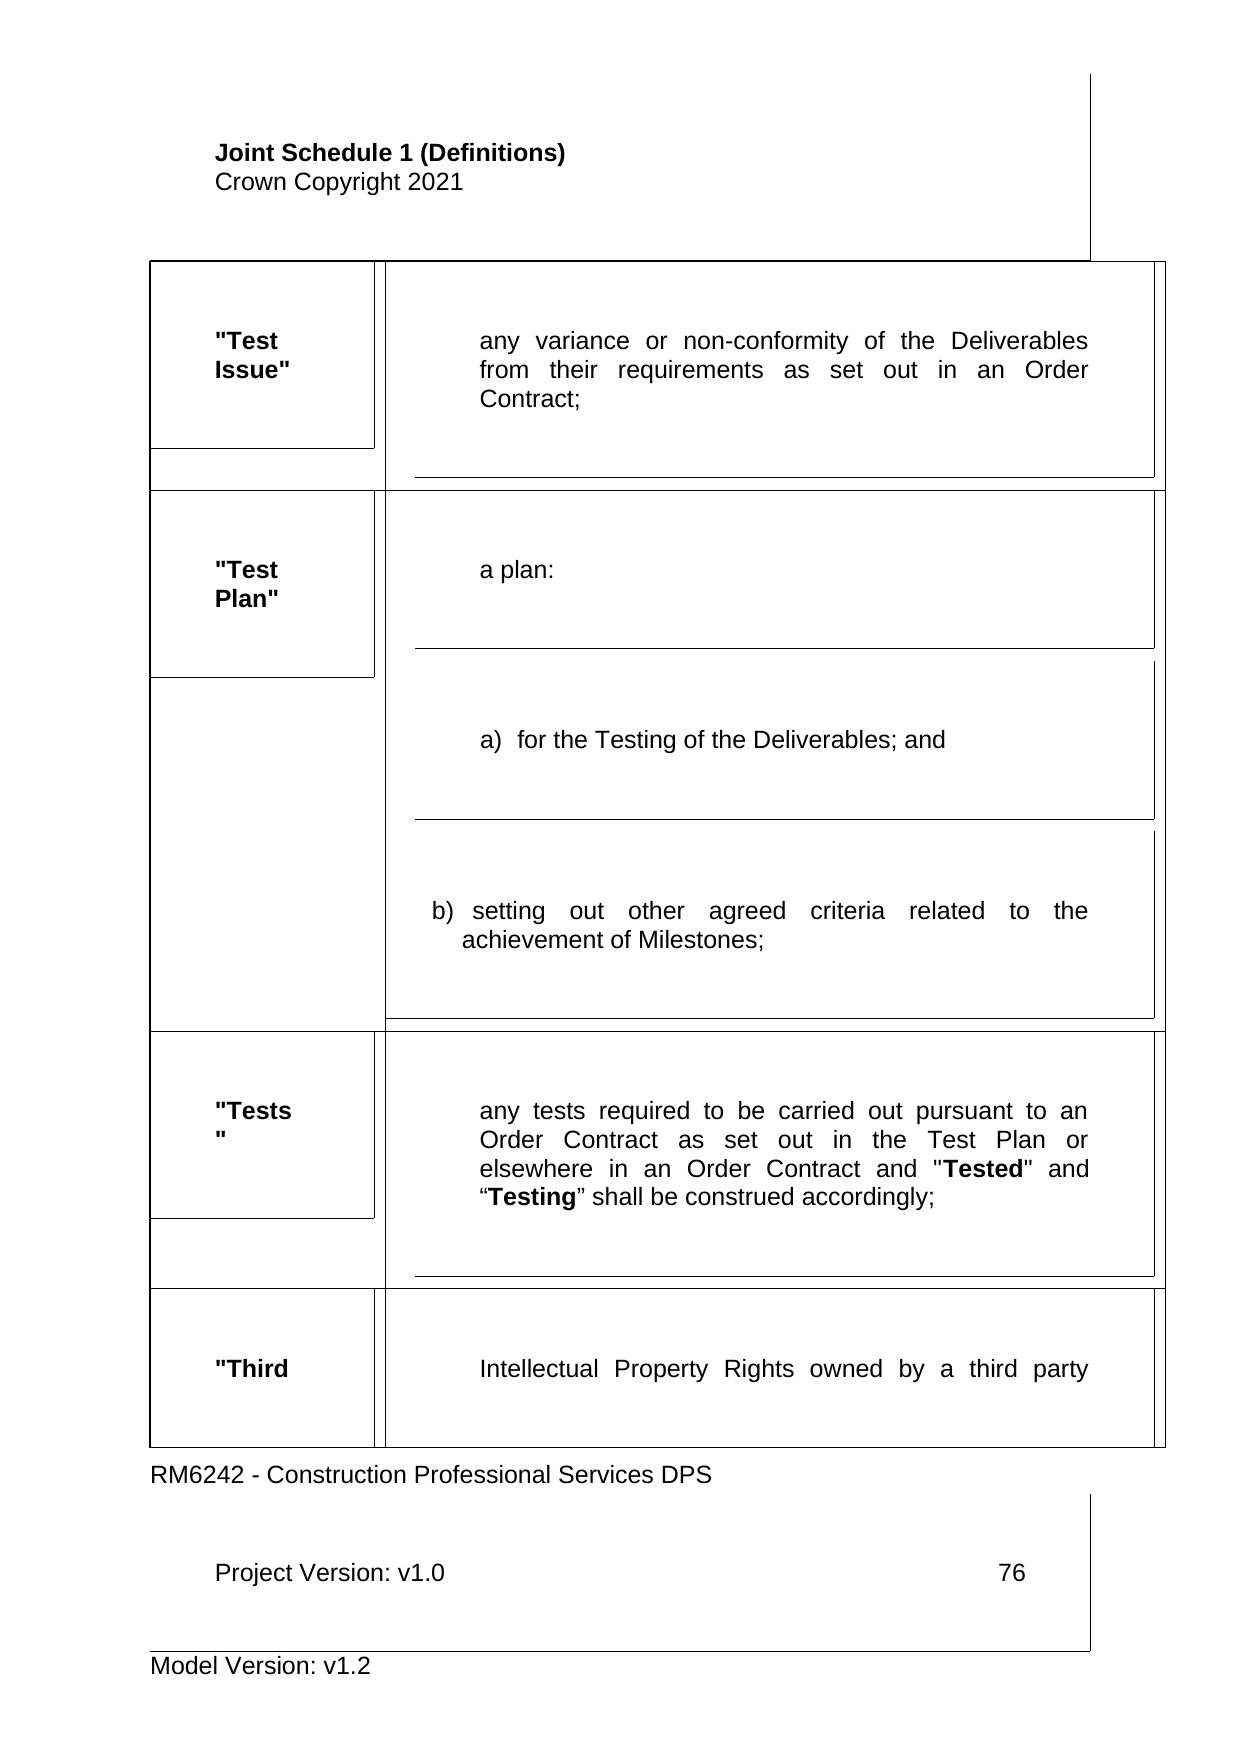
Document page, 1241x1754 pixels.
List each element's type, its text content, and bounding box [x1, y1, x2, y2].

table_cell "Test Issue" [151, 262, 385, 489]
table_cell "Test Plan" [151, 491, 385, 1031]
table_cell any variance or non-conformity of the Deliverables from their requirements as set out in an Order Contract; [386, 262, 1165, 489]
table_cell a plan: for the Testing of the Deliverables; and setting out other agreed criteria related to the achievement of Milestones; [386, 491, 1165, 1031]
table_cell Intellectual Property Rights owned by a third party [386, 1289, 1154, 1447]
table_cell any tests required to be carried out pursuant to an Order Contract as set out in the Test Plan or elsewhere in an Order Contract and "Tested" and “Testing” shall be construed accordingly; [386, 1032, 1165, 1288]
table_cell "Third [151, 1289, 374, 1447]
table_cell [375, 1289, 385, 1447]
table_cell "Tests " [151, 1032, 385, 1288]
